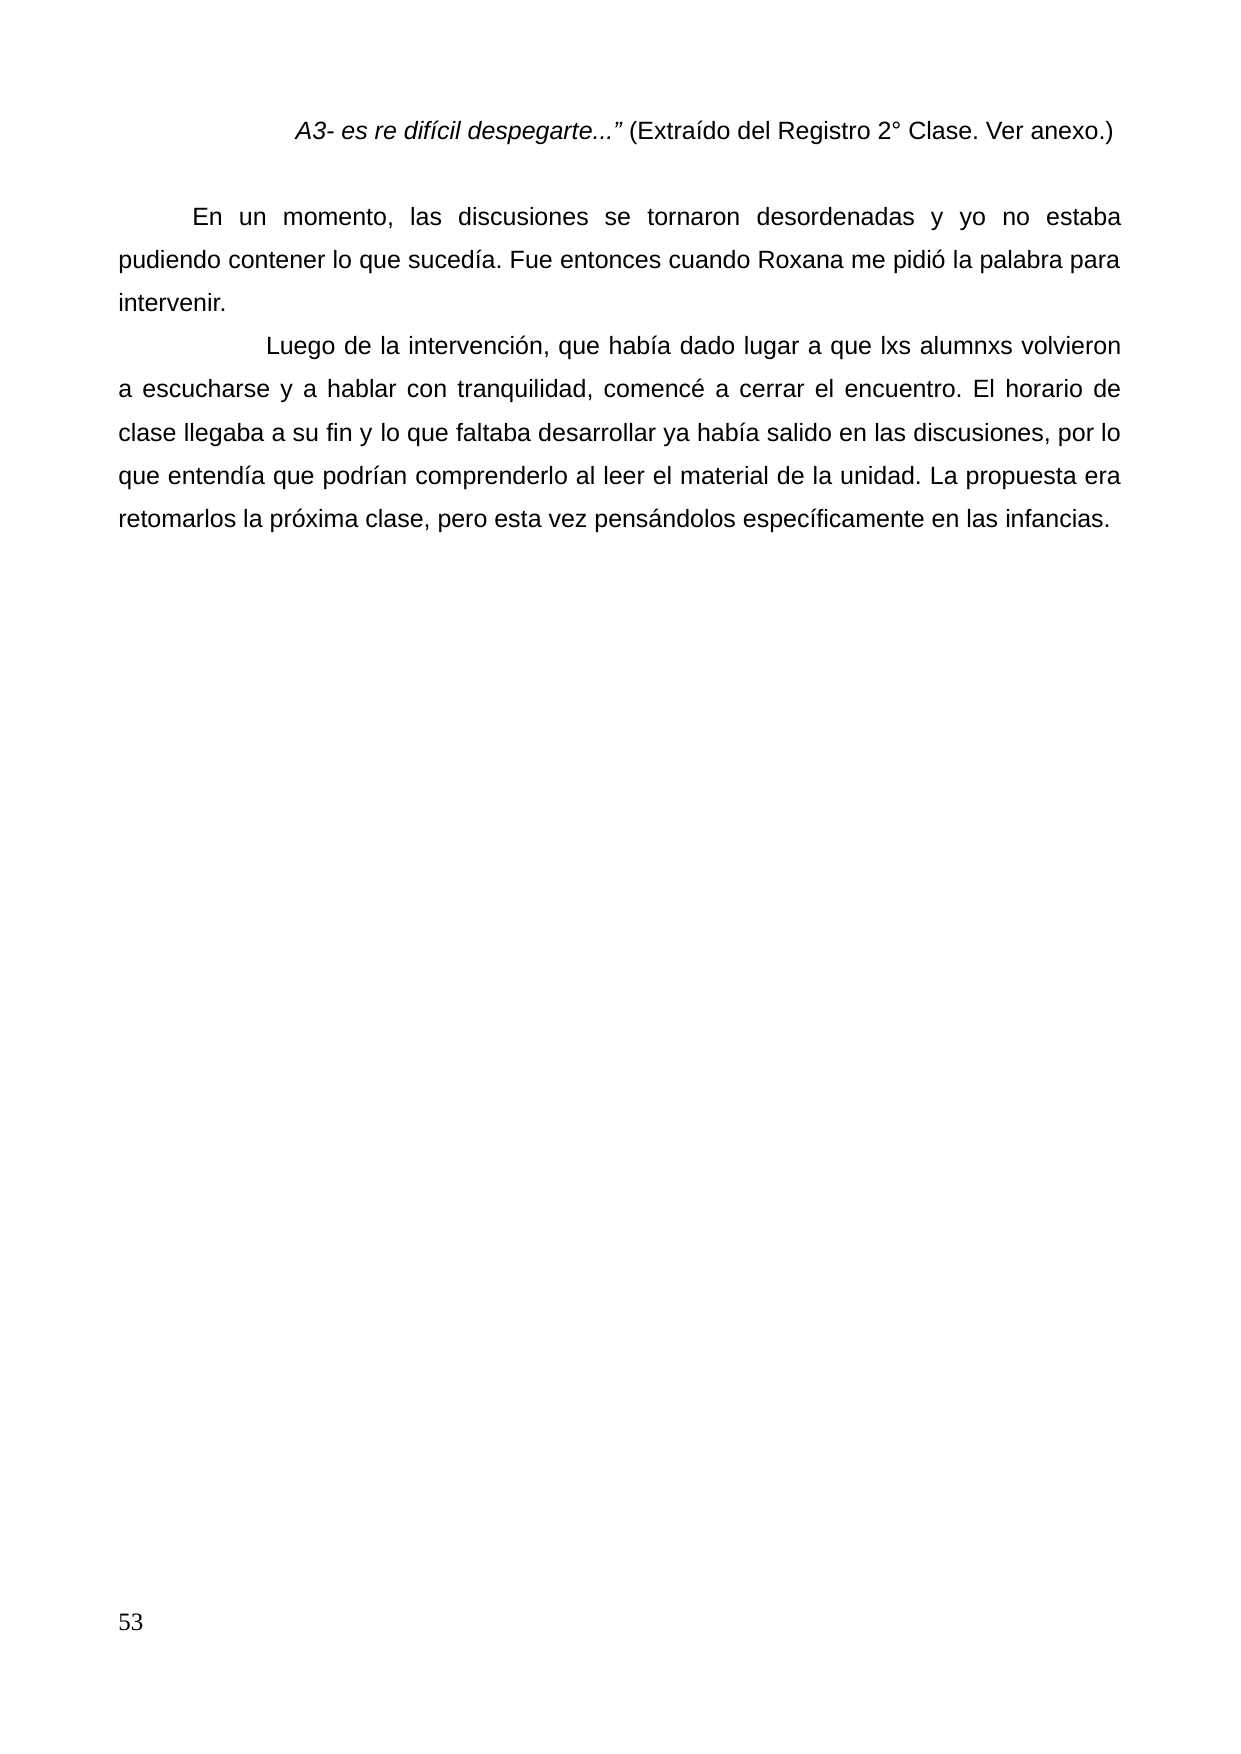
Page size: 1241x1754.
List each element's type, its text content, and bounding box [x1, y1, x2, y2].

text A3- es re difícil despegarte...” (Extraído del Registro 2° Clase. Ver anexo.) [295, 116, 1123, 144]
text En un momento, las discusiones se tornaron desordenadas y yo no estaba pudiendo contener lo que sucedía. Fue entonces cuando Roxana me pidió la palabra para intervenir. [118, 202, 1123, 317]
text Luego de la intervención, que había dado lugar a que lxs alumnxs volvieron a escucharse y a hablar con tranquilidad, comencé a cerrar el encuentro. El horario de clase llegaba a su fin y lo que faltaba desarrollar ya había salido en las discusiones, por lo que entendía que podrían comprenderlo al leer el material de la unidad. La propuesta era retomarlos la próxima clase, pero esta vez pensándolos específicamente en las infancias. [118, 331, 1123, 532]
